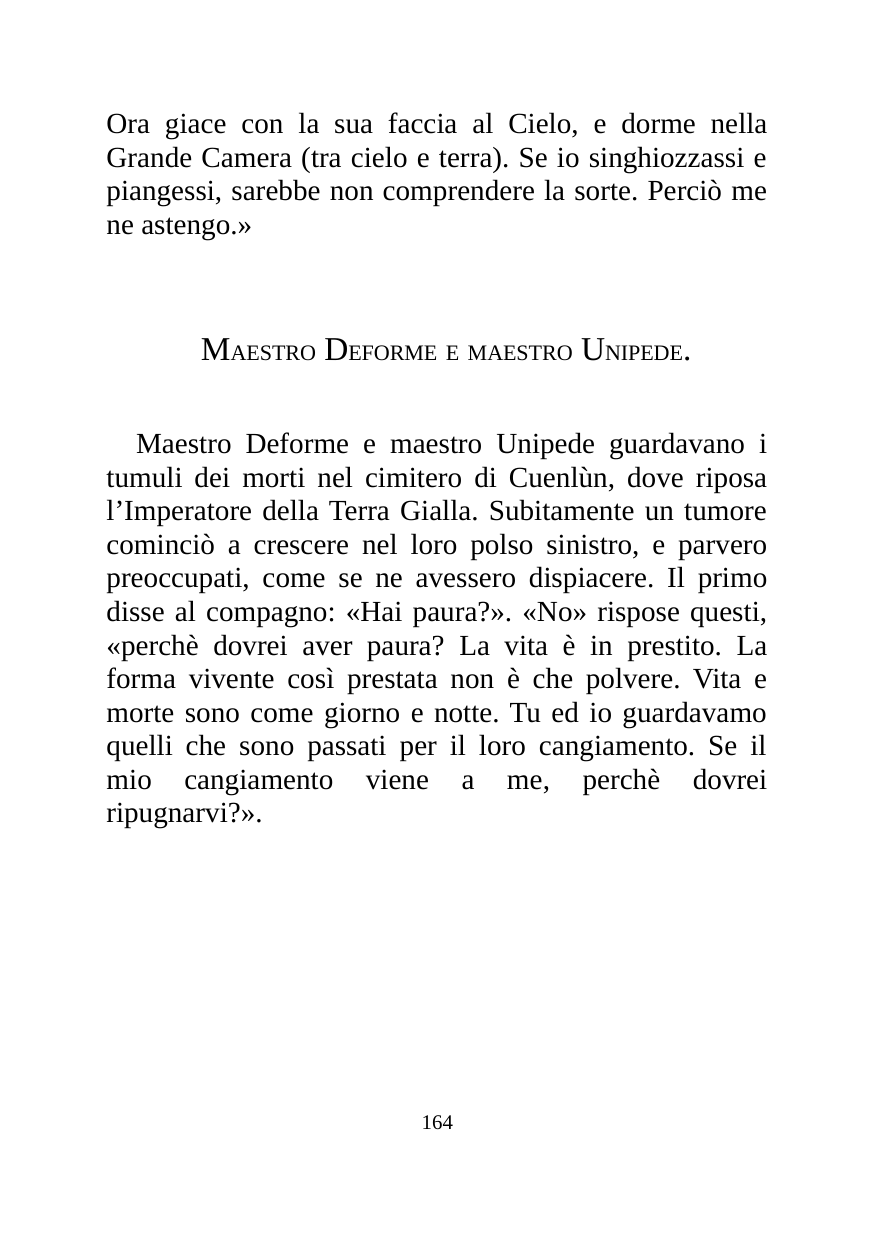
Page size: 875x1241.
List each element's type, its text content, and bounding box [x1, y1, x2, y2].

text Ora giace con la sua faccia al Cielo, e dorme nella Grande Camera (tra cielo e terra). Se io singhiozzassi e piangessi, sarebbe non comprendere la sorte. Perciò me ne astengo.» [106, 106, 768, 240]
subtitle Maestro Deforme e maestro Unipede. [124, 329, 768, 367]
text Maestro Deforme e maestro Unipede guardavano i tumuli dei morti nel cimitero di Cuenlùn, dove riposa l’Imperatore della Terra Gialla. Subitamente un tumore cominciò a crescere nel loro polso sinistro, e parvero preoccupati, come se ne avessero dispiacere. Il primo disse al compagno: «Hai paura?». «No» rispose questi, «perchè dovrei aver paura? La vita è in prestito. La forma vivente così prestata non è che polvere. Vita e morte sono come giorno e notte. Tu ed io guardavamo quelli che sono passati per il loro cangiamento. Se il mio cangiamento viene a me, perchè dovrei ripugnarvi?». [106, 426, 768, 829]
